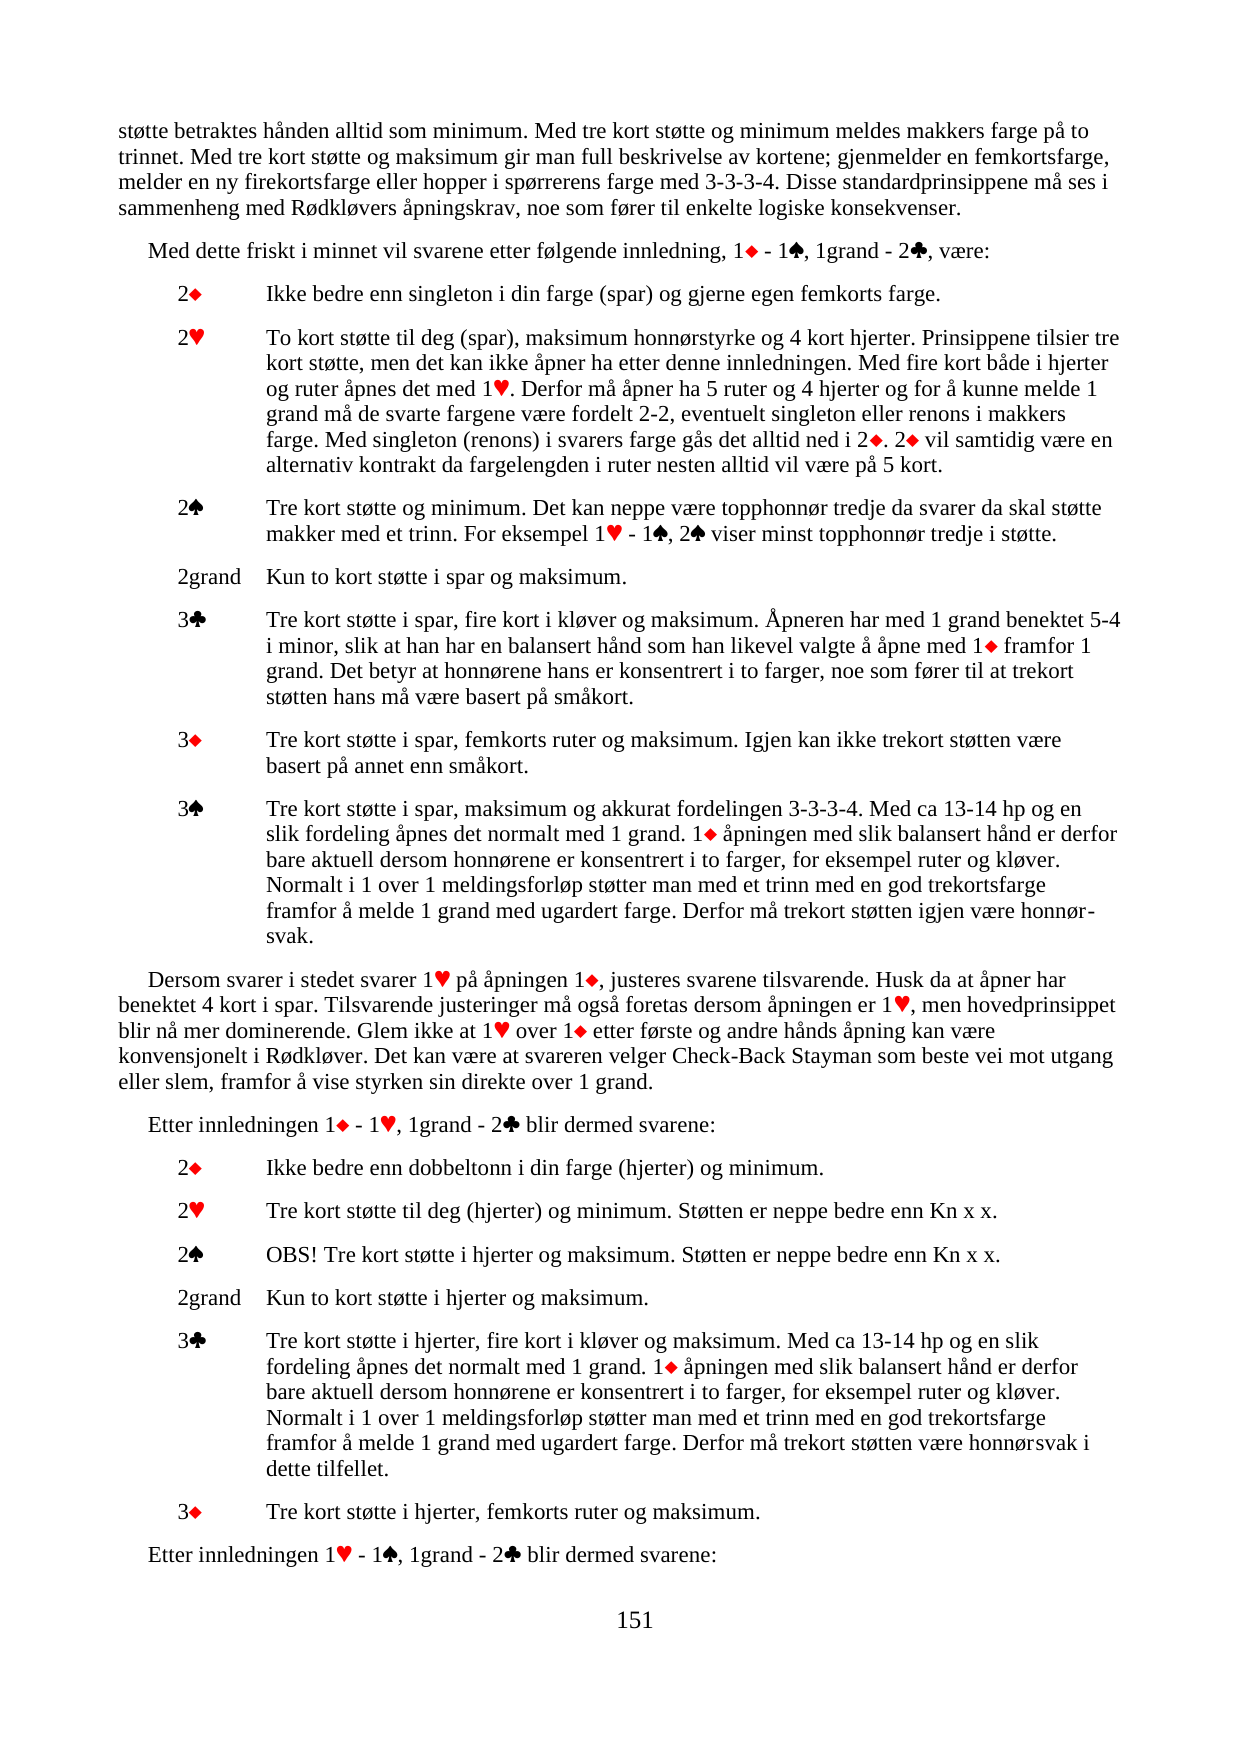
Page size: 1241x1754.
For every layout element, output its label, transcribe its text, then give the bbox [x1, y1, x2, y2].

text 2¨ Ikke bedre enn dobbeltonn i din farge (hjerter) og minimum. [177, 1155, 1122, 1181]
text 3¨ Tre kort støtte i hjerter, femkorts ruter og maksimum. [177, 1499, 1122, 1524]
text 2© Tre kort støtte til deg (hjerter) og minimum. Støtten er neppe bedre enn Kn x x. [177, 1198, 1122, 1224]
text støtte betraktes hånden alltid som minimum. Med tre kort støtte og minimum meldes makkers farge på to trinnet. Med tre kort støtte og maksimum gir man full beskrivelse av kortene; gjenmelder en femkortsfarge, melder en ny firekorts­farge eller hopper i spørrerens farge med 3-3-3-4. Disse standardprinsippene må ses i sammenheng med Rødkløvers åpningskrav, noe som fører til enkelte logiske konsekvenser. [118, 118, 1122, 220]
text 3§ Tre kort støtte i spar, fire kort i kløver og maksimum. Åpneren har med 1 grand benektet 5-4 i minor, slik at han har en balansert hånd som han likevel valgte å åpne med 1¨ framfor 1 grand. Det betyr at honnørene hans er konsentrert i to farger, noe som fører til at trekort støtten hans må være basert på småkort. [177, 607, 1122, 709]
text Etter innledningen 1© - 1ª, 1grand - 2§ blir dermed svarene: [118, 1542, 1122, 1568]
text 2ª OBS! Tre kort støtte i hjerter og maksimum. Støtten er neppe bedre enn Kn x x. [177, 1242, 1122, 1267]
text 2¨ Ikke bedre enn singleton i din farge (spar) og gjerne egen femkorts farge. [177, 281, 1122, 307]
text 2© To kort støtte til deg (spar), maksimum honnørstyrke og 4 kort hjerter. Prinsippene tilsier tre kort støtte, men det kan ikke åpner ha etter denne innledningen. Med fire kort både i hjerter og ruter åpnes det med 1©. Derfor må åpner ha 5 ruter og 4 hjerter og for å kunne melde 1 grand må de svarte fargene være fordelt 2-2, eventuelt singleton eller renons i makkers farge. Med singleton (renons) i svarers farge gås det alltid ned i 2¨. 2¨ vil samtidig være en alternativ kontrakt da fargelengden i ruter nesten alltid vil være på 5 kort. [177, 324, 1122, 477]
text 3¨ Tre kort støtte i spar, femkorts ruter og maksimum. Igjen kan ikke trekort støtten være basert på annet enn småkort. [177, 727, 1122, 778]
text Dersom svarer i stedet svarer 1© på åpningen 1¨, justeres svarene tilsvarende. Husk da at åpner har benektet 4 kort i spar. Tilsvarende justeringer må også foretas dersom åpningen er 1©, men hovedprinsippet blir nå mer dominerende. Glem ikke at 1© over 1¨ etter første og andre hånds åpning kan være konvensjonelt i Rødkløver. Det kan være at svareren velger Check-Back Stayman som beste vei mot utgang eller slem, framfor å vise styrken sin direkte over 1 grand. [118, 967, 1122, 1094]
text 2grand Kun to kort støtte i spar og maksimum. [177, 564, 1122, 589]
text 2grand Kun to kort støtte i hjerter og maksimum. [177, 1285, 1122, 1310]
text Med dette friskt i minnet vil svarene etter følgende innledning, 1¨ - 1ª, 1grand - 2§, være: [118, 238, 1122, 263]
text Etter innledningen 1¨ - 1©, 1grand - 2§ blir dermed svarene: [118, 1112, 1122, 1137]
text 2ª Tre kort støtte og minimum. Det kan neppe være topphonnør tredje da svarer da skal støtte makker med et trinn. For eksempel 1© - 1ª, 2ª viser minst topphonnør tredje i støtte. [177, 495, 1122, 546]
text 3§ Tre kort støtte i hjerter, fire kort i kløver og maksimum. Med ca 13-14 hp og en slik fordeling åpnes det normalt med 1 grand. 1¨ åpningen med slik balansert hånd er derfor bare aktuell dersom honnørene er konsentrert i to farger, for eksempel ruter og kløver. Normalt i 1 over 1 meldingsforløp støtter man med et trinn med en god trekortsfarge framfor å melde 1 grand med ugardert farge. Derfor må trekort støtten være honnør­svak i dette tilfellet. [177, 1328, 1122, 1481]
text 3ª Tre kort støtte i spar, maksimum og akkurat fordelingen 3-3-3-4. Med ca 13-14 hp og en slik fordeling åpnes det normalt med 1 grand. 1¨ åpningen med slik balansert hånd er derfor bare aktuell dersom honnørene er konsentrert i to farger, for eksempel ruter og kløver. Normalt i 1 over 1 meldingsforløp støtter man med et trinn med en god trekortsfarge framfor å melde 1 grand med ugardert farge. Derfor må trekort støtten igjen være honnør­svak. [177, 796, 1122, 949]
